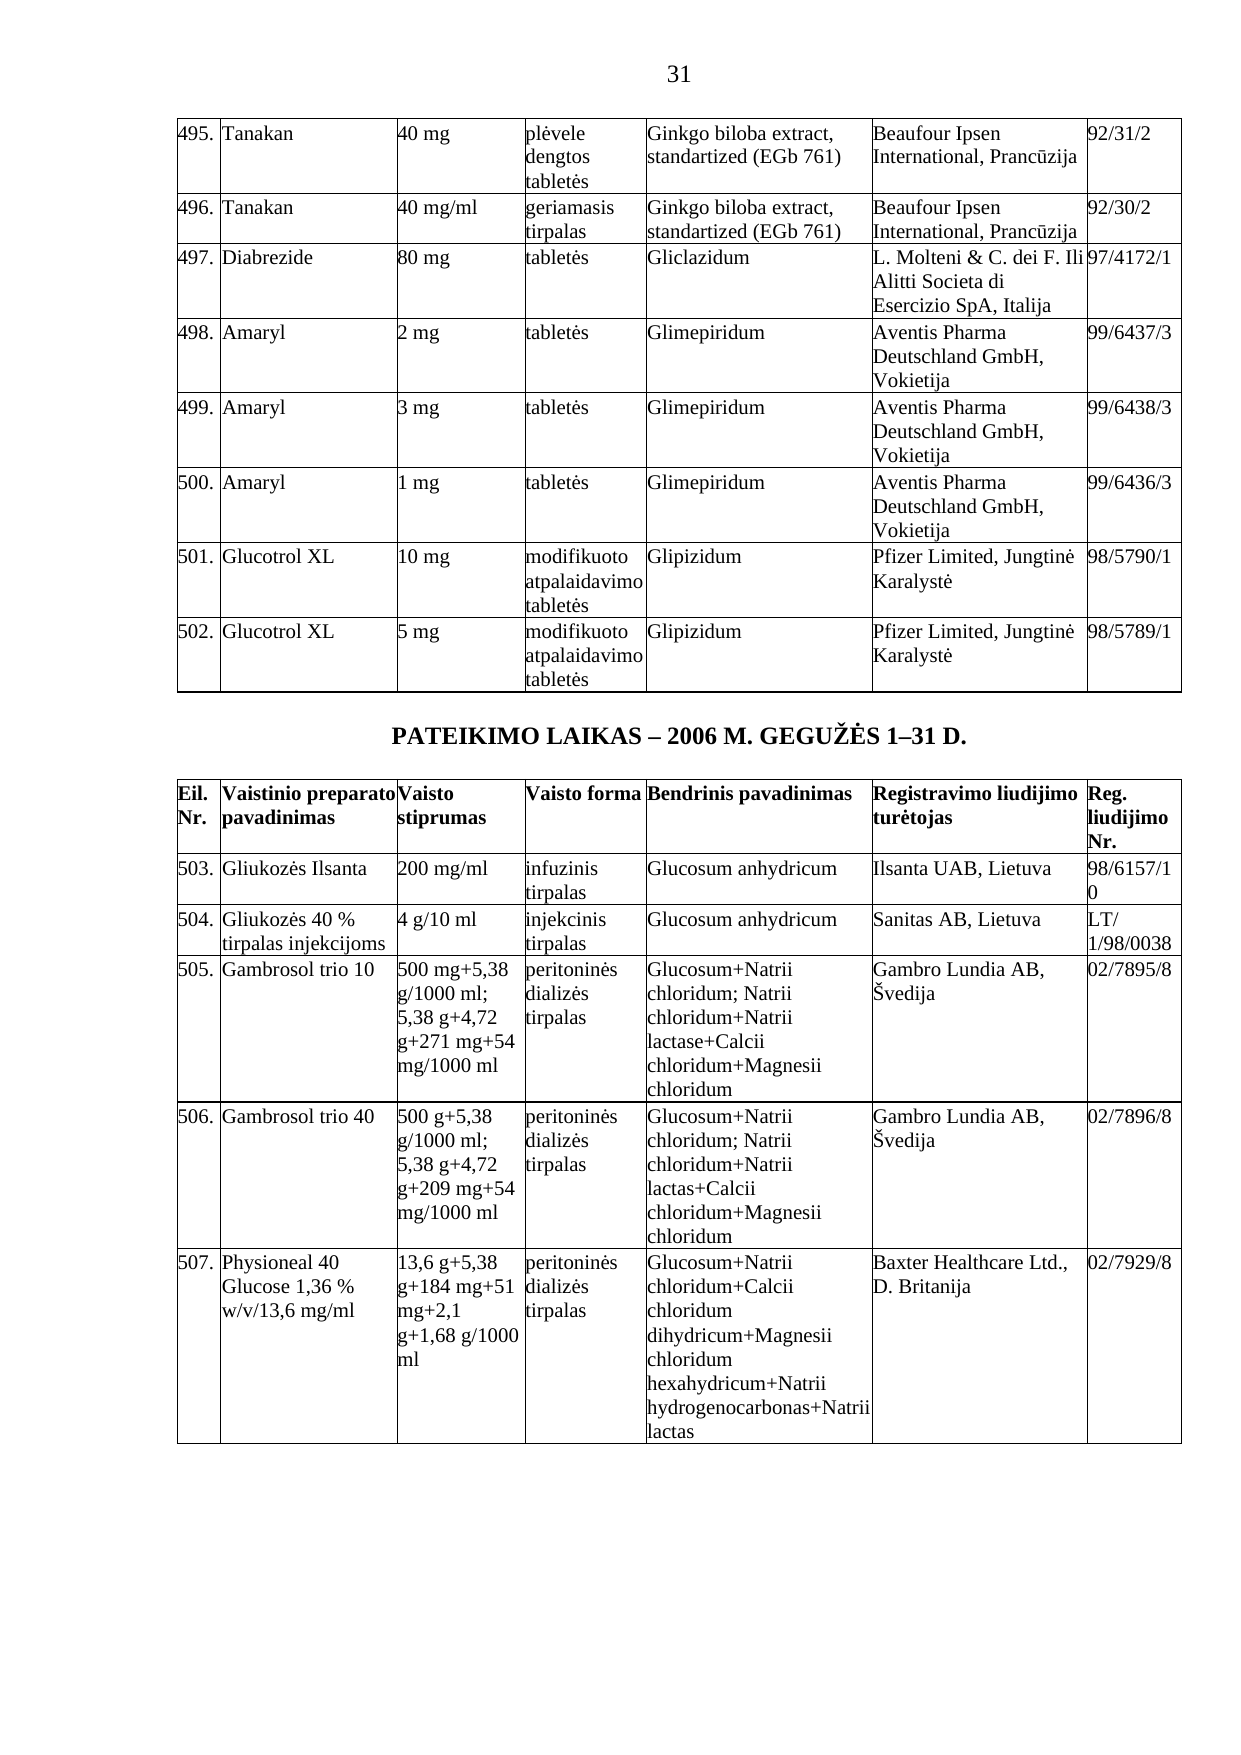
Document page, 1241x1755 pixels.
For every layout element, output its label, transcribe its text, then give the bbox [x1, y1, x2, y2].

table_cell L. Molteni & C. dei F. Ili Alitti Societa di Esercizio SpA, Italija [873, 244, 1087, 317]
table_cell 502. [178, 618, 220, 691]
table_cell 496. [178, 194, 220, 243]
table_cell Glucosum anhydricum [647, 854, 872, 904]
table_cell Aventis Pharma Deutschland GmbH, Vokietija [873, 319, 1087, 392]
table_cell Beaufour Ipsen International, Prancūzija [873, 119, 1087, 193]
table_cell 500 mg+5,38 g/1000 ml; 5,38 g+4,72 g+271 mg+54 mg/1000 ml [398, 956, 525, 1101]
table_cell 495. [178, 119, 220, 193]
table_cell 4 g/10 ml [398, 905, 525, 955]
table_cell 507. [178, 1249, 220, 1443]
table_cell 500 g+5,38 g/1000 ml; 5,38 g+4,72 g+209 mg+54 mg/1000 ml [398, 1103, 525, 1248]
table_cell Baxter Healthcare Ltd., D. Britanija [873, 1249, 1087, 1443]
table_cell 97/4172/1 [1088, 244, 1181, 317]
table_cell peritoninės dializės tirpalas [526, 956, 646, 1101]
table_cell Gliukozės Ilsanta [221, 854, 397, 904]
table_cell 40 mg [398, 119, 525, 193]
table_header Eil. Nr. [178, 780, 220, 853]
table_cell Pfizer Limited, Jungtinė Karalystė [873, 618, 1087, 691]
table_cell Aventis Pharma Deutschland GmbH, Vokietija [873, 393, 1087, 467]
table_cell Glucosum+Natrii chloridum+Calcii chloridum dihydricum+Magnesii chloridum hexahydricum+Natrii hydrogenocarbonas+Natrii lactas [647, 1249, 872, 1443]
table_cell Glucosum anhydricum [647, 905, 872, 955]
table_cell Ginkgo biloba extract, standartized (EGb 761) [647, 194, 872, 243]
table_cell 80 mg [398, 244, 525, 317]
table_cell peritoninės dializės tirpalas [526, 1103, 646, 1248]
table_cell 3 mg [398, 393, 525, 467]
table_cell 506. [178, 1103, 220, 1248]
table_cell Ginkgo biloba extract, standartized (EGb 761) [647, 119, 872, 193]
table_cell tabletės [526, 244, 646, 317]
table_cell 13,6 g+5,38 g+184 mg+51 mg+2,1 g+1,68 g/1000 ml [398, 1249, 525, 1443]
table_cell injekcinis tirpalas [526, 905, 646, 955]
table_cell Sanitas AB, Lietuva [873, 905, 1087, 955]
table_cell 10 mg [398, 543, 525, 617]
table_cell infuzinis tirpalas [526, 854, 646, 904]
table_cell 1 mg [398, 468, 525, 542]
table_cell Amaryl [221, 319, 397, 392]
table_header Bendrinis pavadinimas [647, 780, 872, 853]
table_cell 02/7929/8 [1088, 1249, 1181, 1443]
table_cell plėvele dengtos tabletės [526, 119, 646, 193]
table_header Registravimo liudijimo turėtojas [873, 780, 1087, 853]
table_cell Gambro Lundia AB, Švedija [873, 1103, 1087, 1248]
table_header Vaistinio preparato pavadinimas [221, 780, 397, 853]
table_cell peritoninės dializės tirpalas [526, 1249, 646, 1443]
table_cell Diabrezide [221, 244, 397, 317]
table_cell Amaryl [221, 393, 397, 467]
table_header Vaisto forma [526, 780, 646, 853]
table_cell 92/30/2 [1088, 194, 1181, 243]
table_cell tabletės [526, 393, 646, 467]
table_cell 2 mg [398, 319, 525, 392]
table_cell Amaryl [221, 468, 397, 542]
table_cell Glucotrol XL [221, 618, 397, 691]
table_cell 02/7895/8 [1088, 956, 1181, 1101]
text PATEIKIMO LAIKAS – 2006 M. GEGUŽĖS 1–31 D. [177, 721, 1181, 750]
table_cell 504. [178, 905, 220, 955]
table_cell tabletės [526, 468, 646, 542]
table_cell Glucosum+Natrii chloridum; Natrii chloridum+Natrii lactase+Calcii chloridum+Magnesii chloridum [647, 956, 872, 1101]
table_cell Glucosum+Natrii chloridum; Natrii chloridum+Natrii lactas+Calcii chloridum+Magnesii chloridum [647, 1103, 872, 1248]
table_cell Pfizer Limited, Jungtinė Karalystė [873, 543, 1087, 617]
table_cell 498. [178, 319, 220, 392]
table_cell LT/1/98/0038 [1088, 905, 1181, 955]
table_cell Ilsanta UAB, Lietuva [873, 854, 1087, 904]
table_cell Glipizidum [647, 618, 872, 691]
table_cell 99/6438/3 [1088, 393, 1181, 467]
table_cell Glipizidum [647, 543, 872, 617]
table_cell 98/5789/1 [1088, 618, 1181, 691]
table_cell Glimepiridum [647, 468, 872, 542]
table_cell modifikuoto atpalaidavimo tabletės [526, 618, 646, 691]
table_cell 501. [178, 543, 220, 617]
table_cell 500. [178, 468, 220, 542]
table_cell Aventis Pharma Deutschland GmbH, Vokietija [873, 468, 1087, 542]
table_cell geriamasis tirpalas [526, 194, 646, 243]
table_cell 200 mg/ml [398, 854, 525, 904]
table_cell 503. [178, 854, 220, 904]
table_cell 5 mg [398, 618, 525, 691]
table_cell Glucotrol XL [221, 543, 397, 617]
table_cell modifikuoto atpalaidavimo tabletės [526, 543, 646, 617]
table_cell Gambro Lundia AB, Švedija [873, 956, 1087, 1101]
table_cell 92/31/2 [1088, 119, 1181, 193]
table_header Vaisto stiprumas [398, 780, 525, 853]
table_cell Gliclazidum [647, 244, 872, 317]
table_cell 499. [178, 393, 220, 467]
table_cell Tanakan [221, 119, 397, 193]
table_cell 40 mg/ml [398, 194, 525, 243]
table_cell 98/5790/1 [1088, 543, 1181, 617]
table_cell Gliukozės 40 % tirpalas injekcijoms [221, 905, 397, 955]
table_cell 02/7896/8 [1088, 1103, 1181, 1248]
table_cell Beaufour Ipsen International, Prancūzija [873, 194, 1087, 243]
table_cell Tanakan [221, 194, 397, 243]
table_cell Gambrosol trio 10 [221, 956, 397, 1101]
table_cell Glimepiridum [647, 319, 872, 392]
table_cell 99/6436/3 [1088, 468, 1181, 542]
table_cell Glimepiridum [647, 393, 872, 467]
table_cell 98/6157/10 [1088, 854, 1181, 904]
table_cell tabletės [526, 319, 646, 392]
table_cell Gambrosol trio 40 [221, 1103, 397, 1248]
table_header Reg. liudijimo Nr. [1088, 780, 1181, 853]
table_cell 505. [178, 956, 220, 1101]
table_cell 497. [178, 244, 220, 317]
table_cell 99/6437/3 [1088, 319, 1181, 392]
table_cell Physioneal 40 Glucose 1,36 % w/v/13,6 mg/ml [221, 1249, 397, 1443]
